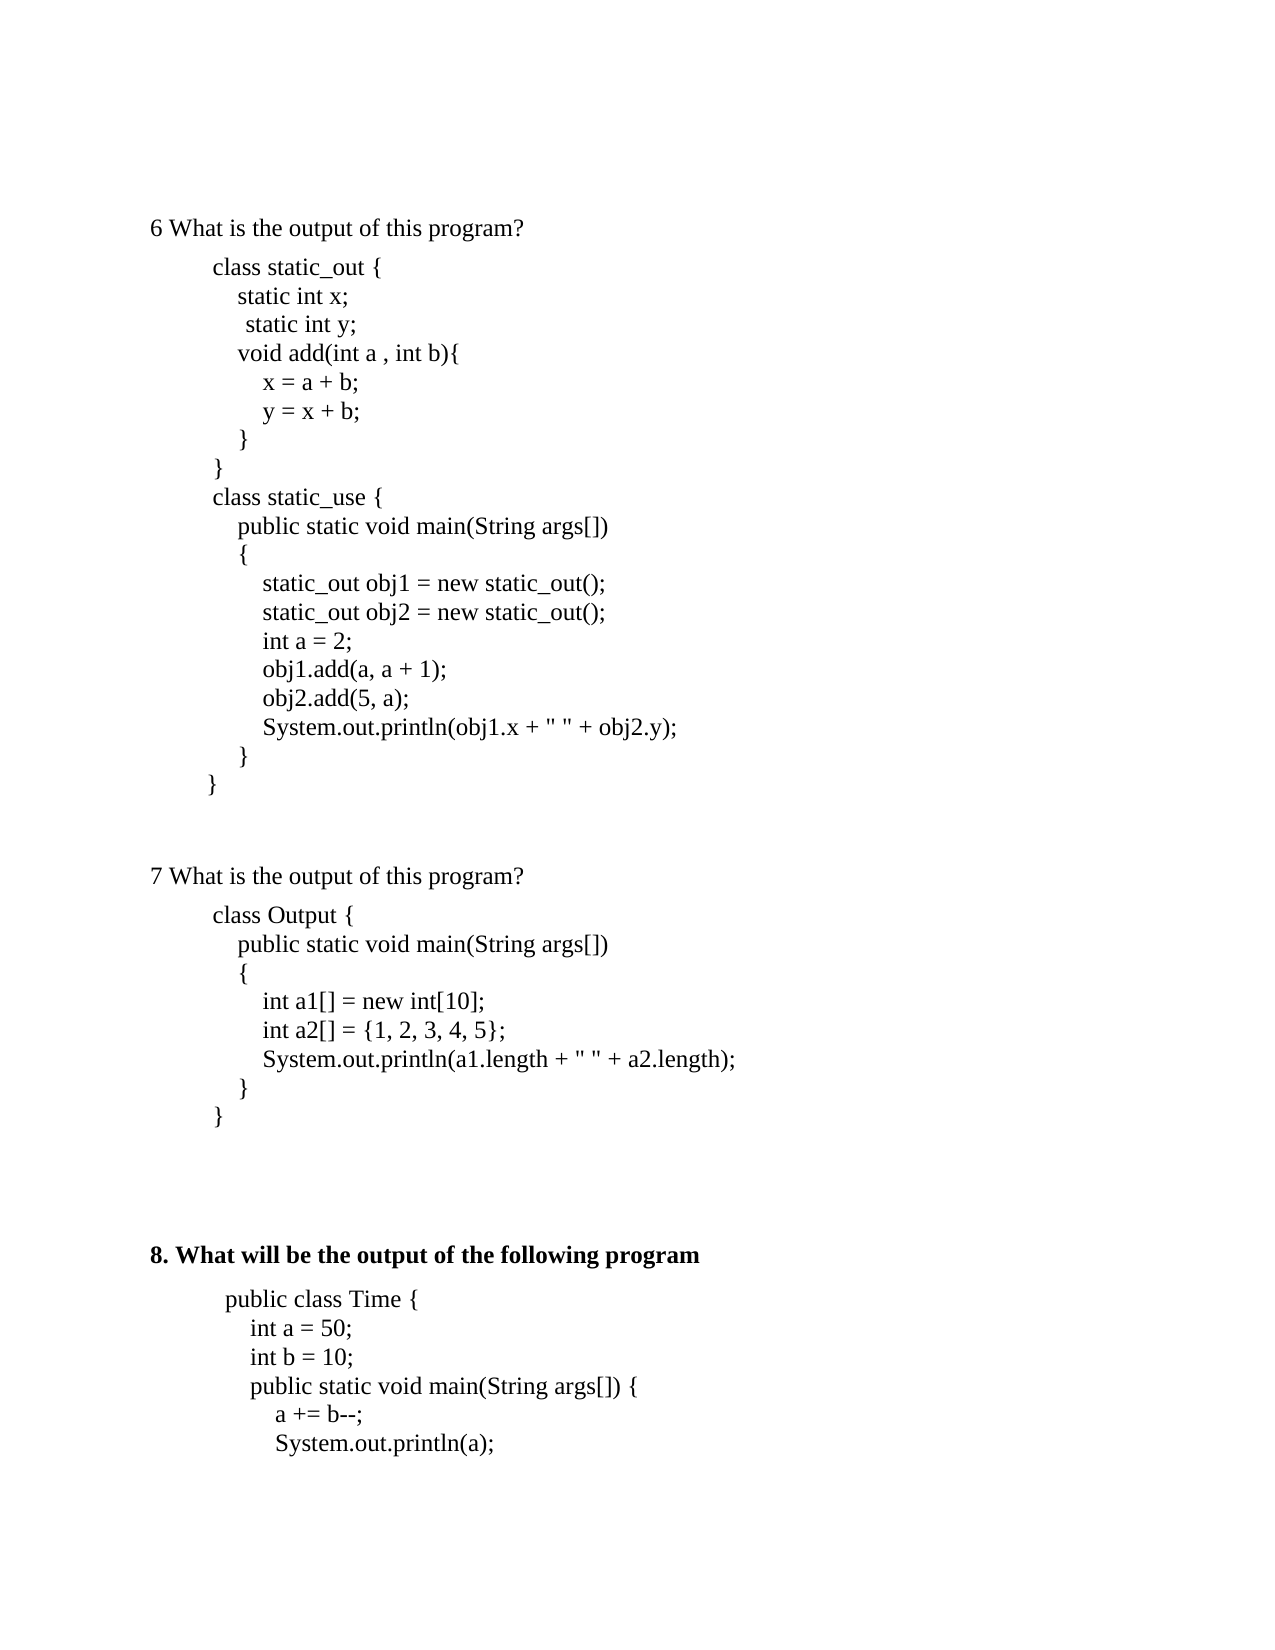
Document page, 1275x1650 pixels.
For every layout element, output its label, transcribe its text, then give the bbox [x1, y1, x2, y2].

text } [187, 424, 1125, 453]
text public static void main(String args[]) [187, 511, 1125, 539]
text } [187, 1073, 1125, 1101]
text public class Time { int a = 50; int b = 10; public static void main(String args[]) { a += b--; System.out.println(a); [225, 1284, 1125, 1457]
text class static_use { [187, 482, 1125, 511]
text 8. What will be the output of the following program [150, 1240, 1125, 1269]
text public static void main(String args[]) [187, 929, 1125, 958]
text { [187, 958, 1125, 986]
text void add(int a , int b){ [187, 338, 1125, 367]
text System.out.println(obj1.x + " " + obj2.y); [187, 712, 1125, 741]
text y = x + b; [187, 396, 1125, 424]
text obj2.add(5, a); [187, 683, 1125, 712]
text int a = 2; [187, 626, 1125, 654]
text } [187, 1101, 1125, 1130]
text int a1[] = new int[10]; [187, 986, 1125, 1015]
text { [187, 539, 1125, 568]
text } [187, 741, 1125, 769]
text } [187, 769, 1125, 798]
text static int y; [187, 309, 1125, 338]
text System.out.println(a1.length + " " + a2.length); [187, 1044, 1125, 1073]
text static int x; [187, 281, 1125, 309]
text int a2[] = {1, 2, 3, 4, 5}; [187, 1015, 1125, 1044]
text } [187, 453, 1125, 482]
text 6 What is the output of this program? [150, 213, 1125, 242]
text obj1.add(a, a + 1); [187, 654, 1125, 683]
text 7 What is the output of this program? [150, 861, 1125, 890]
text class Output { [187, 900, 1125, 929]
text x = a + b; [187, 367, 1125, 396]
text class static_out { [187, 252, 1125, 281]
text static_out obj1 = new static_out(); [187, 568, 1125, 597]
text static_out obj2 = new static_out(); [187, 597, 1125, 626]
